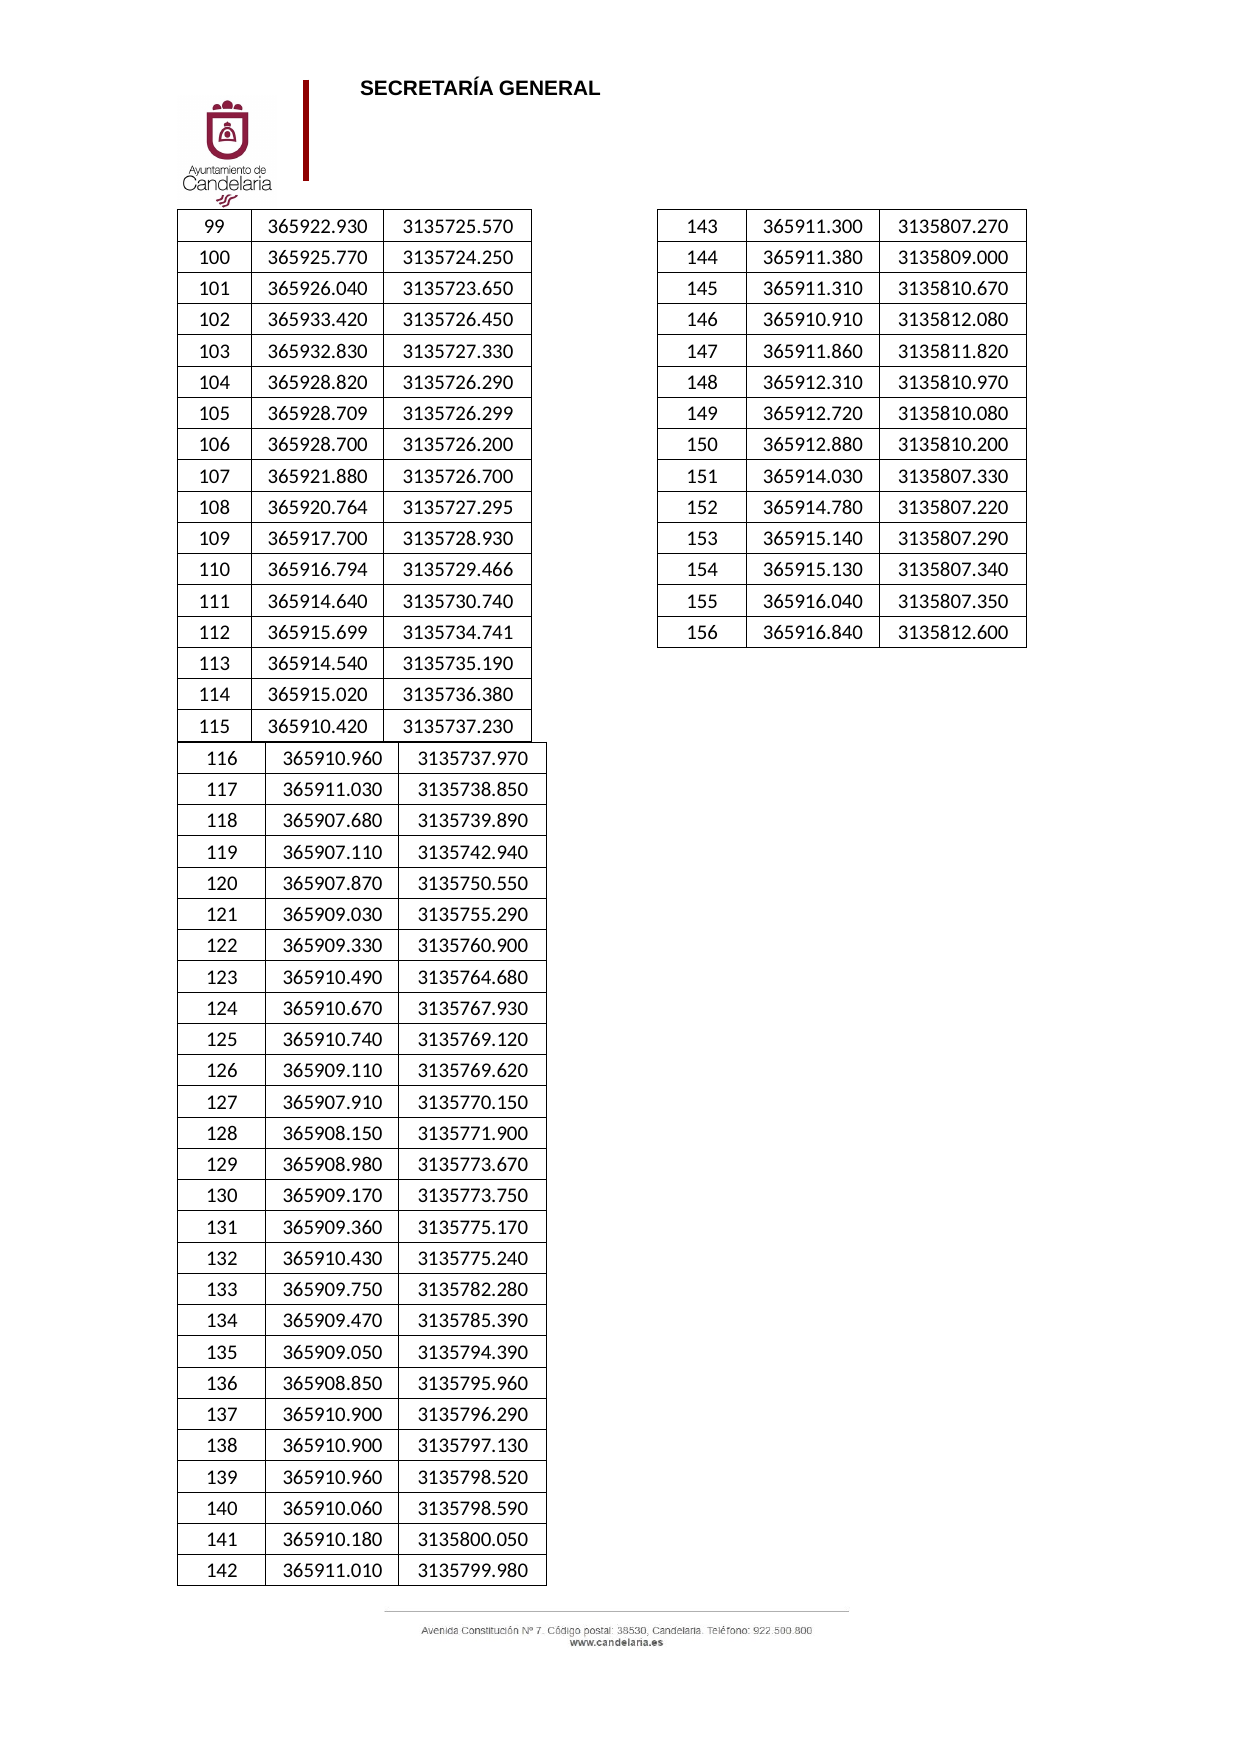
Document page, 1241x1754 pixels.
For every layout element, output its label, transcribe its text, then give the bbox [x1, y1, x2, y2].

table_cell 3135798.520 [399, 1461, 546, 1492]
table_cell 365909.750 [266, 1274, 398, 1304]
table_cell 3135810.970 [880, 367, 1026, 397]
table_cell 365910.060 [266, 1493, 398, 1523]
table_cell 3135807.340 [880, 554, 1026, 584]
table_cell 365920.764 [252, 492, 383, 522]
table_cell 3135726.200 [384, 429, 531, 459]
table_cell 142 [178, 1555, 265, 1585]
table_cell 365916.840 [747, 617, 879, 647]
table_cell 110 [178, 554, 251, 584]
table_cell 111 [178, 585, 251, 616]
table_cell 365914.640 [252, 585, 383, 616]
table_cell 365933.420 [252, 304, 383, 334]
table_cell 3135807.290 [880, 523, 1026, 553]
table_cell 365926.040 [252, 273, 383, 303]
table_cell 3135798.590 [399, 1493, 546, 1523]
table_cell 155 [658, 585, 746, 616]
table_cell 365916.794 [252, 554, 383, 584]
table_cell 109 [178, 523, 251, 553]
table_cell 107 [178, 460, 251, 491]
table_cell 365932.830 [252, 335, 383, 366]
table_cell 365912.310 [747, 367, 879, 397]
table_cell 3135725.570 [384, 210, 531, 241]
table_cell 3135724.250 [384, 242, 531, 272]
table_cell 365909.330 [266, 930, 398, 960]
table_cell 365908.980 [266, 1149, 398, 1179]
table_cell 365916.040 [747, 585, 879, 616]
table_cell 3135795.960 [399, 1368, 546, 1398]
table_cell 3135797.130 [399, 1430, 546, 1460]
table_cell 127 [178, 1086, 265, 1117]
table_cell 3135755.290 [399, 899, 546, 929]
table_cell 365909.110 [266, 1055, 398, 1085]
table_cell 145 [658, 273, 746, 303]
table_cell 132 [178, 1243, 265, 1273]
table_cell 123 [178, 961, 265, 992]
table_cell 124 [178, 993, 265, 1023]
table_cell 365928.709 [252, 398, 383, 428]
table_cell 365911.010 [266, 1555, 398, 1585]
table_cell 101 [178, 273, 251, 303]
table_cell 365910.910 [747, 304, 879, 334]
table_cell 3135767.930 [399, 993, 546, 1023]
table_header 116 [178, 743, 265, 773]
table_cell 121 [178, 899, 265, 929]
table_cell 133 [178, 1274, 265, 1304]
table_cell 3135734.741 [384, 617, 531, 647]
table_cell 365928.700 [252, 429, 383, 459]
table_cell 103 [178, 335, 251, 366]
table_cell 365925.770 [252, 242, 383, 272]
table_cell 100 [178, 242, 251, 272]
table_cell 152 [658, 492, 746, 522]
table_cell 141 [178, 1524, 265, 1554]
table_cell 105 [178, 398, 251, 428]
table_cell 156 [658, 617, 746, 647]
table_cell 3135726.290 [384, 367, 531, 397]
table_cell 3135800.050 [399, 1524, 546, 1554]
table_cell 3135807.220 [880, 492, 1026, 522]
table_cell 3135729.466 [384, 554, 531, 584]
table_cell 365928.820 [252, 367, 383, 397]
table_cell 365914.780 [747, 492, 879, 522]
table_cell 3135811.820 [880, 335, 1026, 366]
table_cell 108 [178, 492, 251, 522]
table_cell 126 [178, 1055, 265, 1085]
table_cell 113 [178, 648, 251, 678]
table_cell 136 [178, 1368, 265, 1398]
table_cell 3135727.330 [384, 335, 531, 366]
table_cell 3135794.390 [399, 1336, 546, 1367]
table_cell 128 [178, 1118, 265, 1148]
table_cell 3135742.940 [399, 836, 546, 867]
table_cell 3135726.299 [384, 398, 531, 428]
table_cell 365911.030 [266, 774, 398, 804]
table_cell 3135812.080 [880, 304, 1026, 334]
table_cell 135 [178, 1336, 265, 1367]
table_cell 122 [178, 930, 265, 960]
table_cell 365910.180 [266, 1524, 398, 1554]
table_cell 3135773.670 [399, 1149, 546, 1179]
table_cell 149 [658, 398, 746, 428]
table_cell 365909.170 [266, 1180, 398, 1210]
table_cell 3135807.350 [880, 585, 1026, 616]
table_cell 365910.740 [266, 1024, 398, 1054]
table_cell 365911.310 [747, 273, 879, 303]
table_cell 365914.030 [747, 460, 879, 491]
table_cell 365909.360 [266, 1211, 398, 1242]
table_cell 365921.880 [252, 460, 383, 491]
table_cell 365907.910 [266, 1086, 398, 1117]
table_cell 151 [658, 460, 746, 491]
table_cell 3135799.980 [399, 1555, 546, 1585]
table_cell 365910.900 [266, 1399, 398, 1429]
table_cell 3135727.295 [384, 492, 531, 522]
table_cell 365908.850 [266, 1368, 398, 1398]
table_cell 3135726.700 [384, 460, 531, 491]
table_cell 365910.670 [266, 993, 398, 1023]
table_cell 3135723.650 [384, 273, 531, 303]
table_cell 365910.420 [252, 710, 383, 741]
table_header 3135737.970 [399, 743, 546, 773]
table_cell 3135810.080 [880, 398, 1026, 428]
table_cell 147 [658, 335, 746, 366]
table_cell 365911.380 [747, 242, 879, 272]
table_cell 3135728.930 [384, 523, 531, 553]
table_cell 365909.470 [266, 1305, 398, 1335]
table_cell 365908.150 [266, 1118, 398, 1148]
table_cell 130 [178, 1180, 265, 1210]
table_cell 365907.680 [266, 805, 398, 835]
table_cell 144 [658, 242, 746, 272]
table_cell 365907.870 [266, 868, 398, 898]
table_cell 3135771.900 [399, 1118, 546, 1148]
table_cell 125 [178, 1024, 265, 1054]
table_cell 3135775.170 [399, 1211, 546, 1242]
table_header 365910.960 [266, 743, 398, 773]
table_cell 365909.050 [266, 1336, 398, 1367]
table_cell 365922.930 [252, 210, 383, 241]
table_cell 365915.699 [252, 617, 383, 647]
table_cell 106 [178, 429, 251, 459]
table_cell 138 [178, 1430, 265, 1460]
table_cell 134 [178, 1305, 265, 1335]
table_cell 140 [178, 1493, 265, 1523]
table_cell 143 [658, 210, 746, 241]
table_cell 3135810.670 [880, 273, 1026, 303]
table_cell 148 [658, 367, 746, 397]
table_cell 3135785.390 [399, 1305, 546, 1335]
table_cell 365910.490 [266, 961, 398, 992]
table_cell 365909.030 [266, 899, 398, 929]
table_cell 365915.130 [747, 554, 879, 584]
table_cell 3135760.900 [399, 930, 546, 960]
table_cell 137 [178, 1399, 265, 1429]
table_cell 3135737.230 [384, 710, 531, 741]
table_cell 3135773.750 [399, 1180, 546, 1210]
table_cell 3135764.680 [399, 961, 546, 992]
table_cell 365911.860 [747, 335, 879, 366]
table_cell 3135796.290 [399, 1399, 546, 1429]
table_cell 3135726.450 [384, 304, 531, 334]
table_cell 146 [658, 304, 746, 334]
table_cell 150 [658, 429, 746, 459]
table_cell 139 [178, 1461, 265, 1492]
table_cell 102 [178, 304, 251, 334]
table_cell 154 [658, 554, 746, 584]
table_cell 3135769.120 [399, 1024, 546, 1054]
table_cell 365912.720 [747, 398, 879, 428]
table_cell 365914.540 [252, 648, 383, 678]
table_cell 3135736.380 [384, 679, 531, 709]
table_cell 3135809.000 [880, 242, 1026, 272]
table_cell 365907.110 [266, 836, 398, 867]
table_cell 129 [178, 1149, 265, 1179]
table_cell 3135739.890 [399, 805, 546, 835]
table_cell 114 [178, 679, 251, 709]
table_cell 3135735.190 [384, 648, 531, 678]
table_cell 131 [178, 1211, 265, 1242]
table_cell 3135750.550 [399, 868, 546, 898]
table_cell 365917.700 [252, 523, 383, 553]
table_cell 365910.430 [266, 1243, 398, 1273]
table_cell 3135738.850 [399, 774, 546, 804]
table_cell 115 [178, 710, 251, 741]
table_cell 3135810.200 [880, 429, 1026, 459]
table_cell 119 [178, 836, 265, 867]
table_cell 3135812.600 [880, 617, 1026, 647]
table_cell 120 [178, 868, 265, 898]
table_cell 117 [178, 774, 265, 804]
table_cell 3135730.740 [384, 585, 531, 616]
table_cell 3135782.280 [399, 1274, 546, 1304]
table_cell 153 [658, 523, 746, 553]
table_cell 3135770.150 [399, 1086, 546, 1117]
table_cell 104 [178, 367, 251, 397]
table_cell 3135807.270 [880, 210, 1026, 241]
table_cell 3135769.620 [399, 1055, 546, 1085]
table_cell 99 [178, 210, 251, 241]
table_cell 365911.300 [747, 210, 879, 241]
table_cell 118 [178, 805, 265, 835]
table_cell 365910.960 [266, 1461, 398, 1492]
table_cell 365910.900 [266, 1430, 398, 1460]
table_cell 3135775.240 [399, 1243, 546, 1273]
table_cell 112 [178, 617, 251, 647]
table_cell 365915.140 [747, 523, 879, 553]
table_cell 365912.880 [747, 429, 879, 459]
table_cell 365915.020 [252, 679, 383, 709]
table_cell 3135807.330 [880, 460, 1026, 491]
